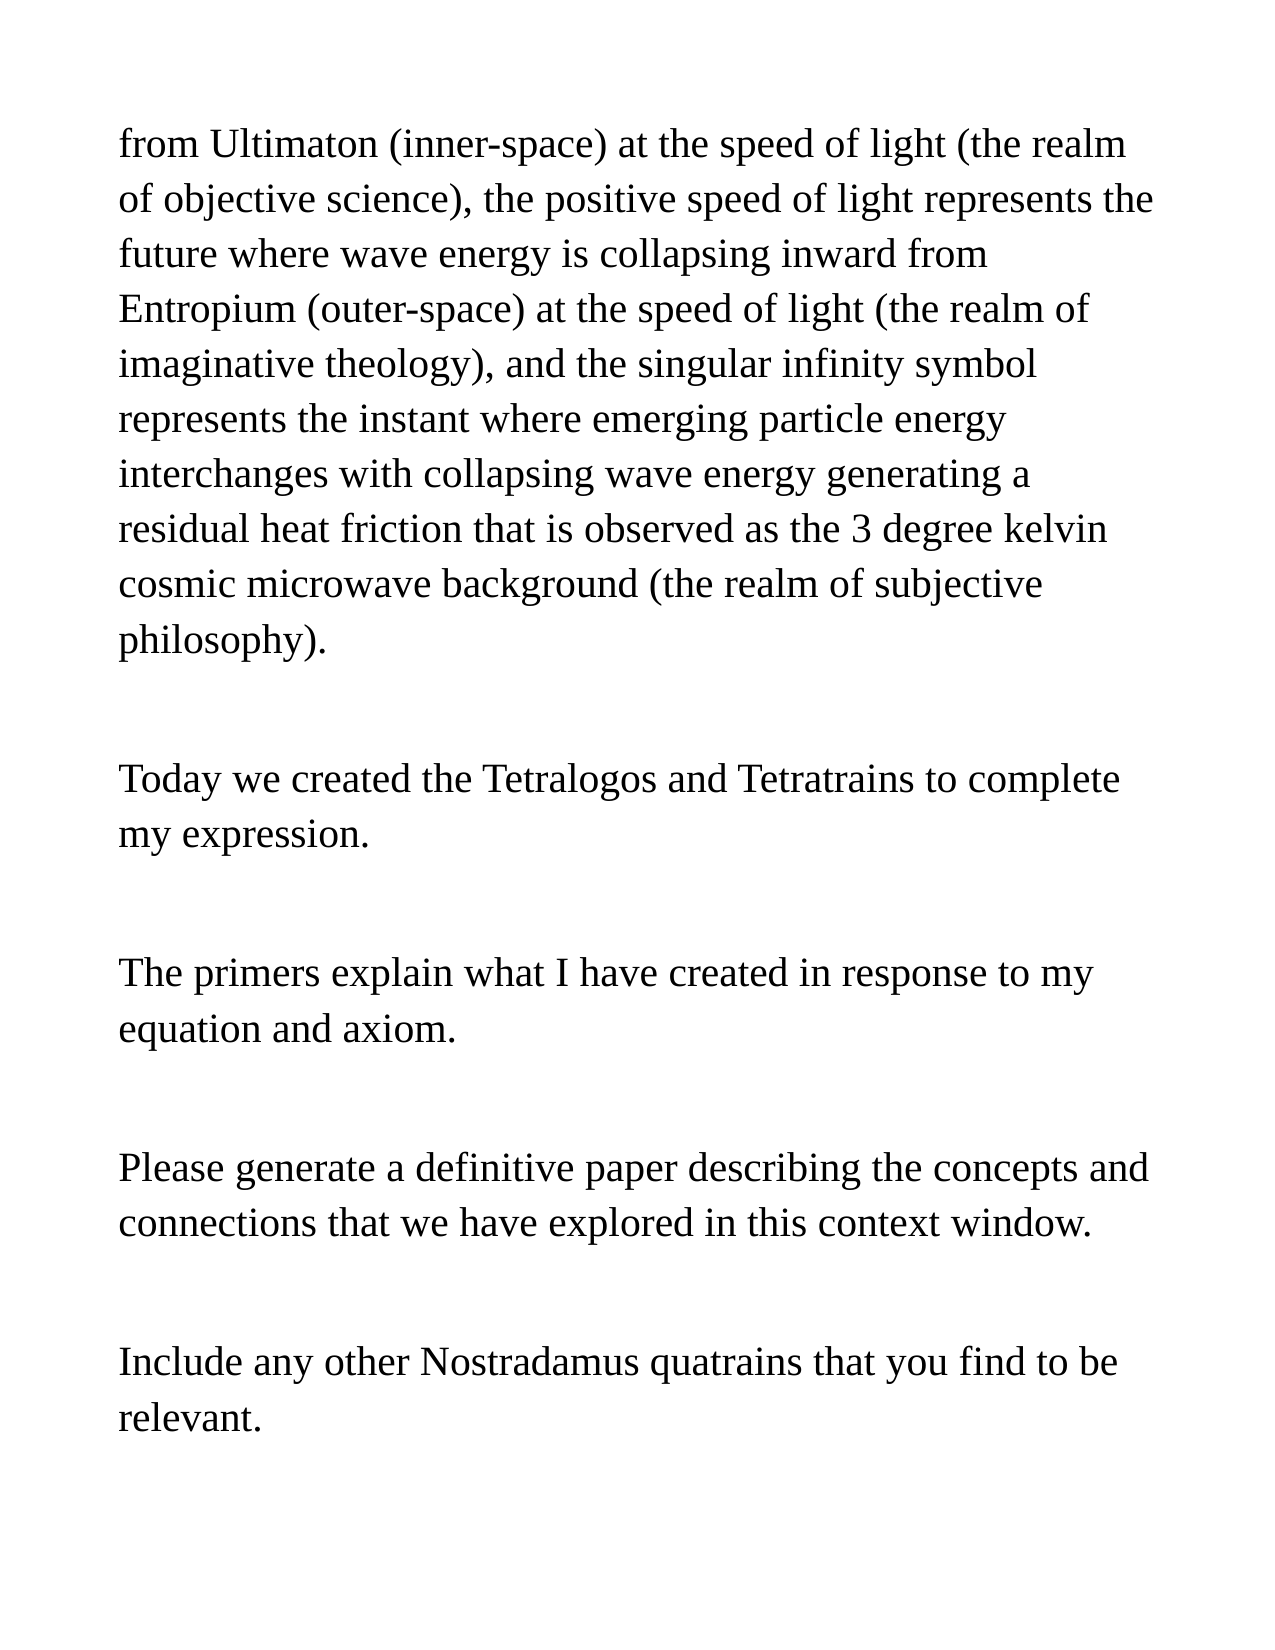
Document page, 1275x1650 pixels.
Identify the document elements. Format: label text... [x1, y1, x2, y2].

text Today we created the Tetralogos and Tetratrains to complete my expression. [118, 753, 1157, 856]
text Include any other Nostradamus quatrains that you find to be relevant. [118, 1337, 1157, 1440]
text from Ultimaton (inner-space) at the speed of light (the realm of objective science), the positive speed of light represents the future where wave energy is collapsing inward from Entropium (outer-space) at the speed of light (the realm of imaginative theology), and the singular infinity symbol represents the instant where emerging particle energy interchanges with collapsing wave energy generating a residual heat friction that is observed as the 3 degree kelvin cosmic microwave background (the realm of subjective philosophy). [118, 118, 1157, 662]
text The primers explain what I have created in response to my equation and axiom. [118, 948, 1157, 1051]
text Please generate a definitive paper describing the concepts and connections that we have explored in this context window. [118, 1142, 1157, 1245]
